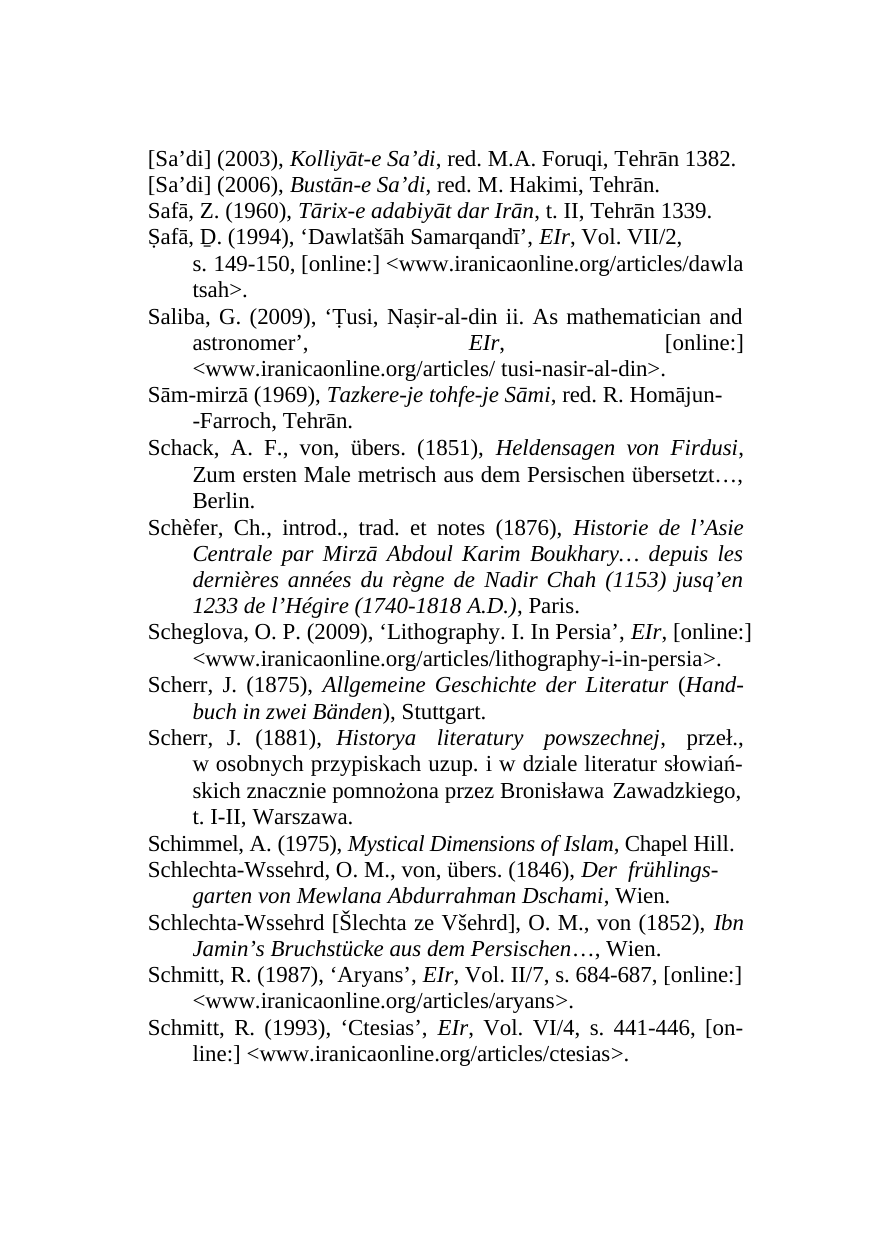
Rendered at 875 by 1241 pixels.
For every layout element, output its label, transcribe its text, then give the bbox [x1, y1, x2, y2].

text [Sa’di] (2003), Kolliyāt-e Sa’di, red. M.A. Foruqi, Tehrān 1382. [Sa’di] (2006), Bustān-e Sa’di, red. M. Hakimi, Tehrān. [148, 144, 738, 197]
text Scherr, J. (1875), Allgemeine Geschichte der Literatur (Hand- buch in zwei Bänden), Stuttgart. [148, 671, 744, 724]
text <www.iranicaonline.org/articles/lithography-i-in-persia>. [192, 645, 757, 671]
text Saliba, G. (2009), ‘Ṭusi, Naṣir-al-din ii. As mathematician and astronomer’, EIr, [online:] <www.iranicaonline.org/articles/ tusi-nasir-al-din>. [148, 303, 744, 382]
text Schlechta-Wssehrd [Šlechta ze Všehrd], O. M., von (1852), Ibn Jamin’s Bruchstücke aus dem Persischen…, Wien. [148, 909, 744, 961]
text Ṣafā, Ḏ. (1994), ‘Dawlatšāh Samarqandī’, EIr, Vol. VII/2, [148, 224, 757, 250]
text -Farroch, Tehrān. [192, 408, 757, 434]
text Scheglova, O. P. (2009), ‘Lithography. I. In Persia’, EIr, [online:] [148, 619, 757, 645]
text Schack, A. F., von, übers. (1851), Heldensagen von Firdusi, Zum ersten Male metrisch aus dem Persischen übersetzt…, Berlin. [148, 434, 744, 513]
text Sām-mirzā (1969), Tazkere-je tohfe-je Sāmi, red. R. Homājun- [148, 382, 757, 408]
list I-II, Warszawa. [192, 803, 757, 829]
text Schèfer, Ch., introd., trad. et notes (1876), Historie de l’Asie Centrale par Mirzā Abdoul Karim Boukhary… depuis les dernières années du règne de Nadir Chah (1153) jusq’en 1233 de l’Hégire (1740-1818 A.D.), Paris. [148, 513, 744, 619]
list 149-150, [online:] <www.iranicaonline.org/articles/dawla tsah>. [192, 250, 744, 303]
text Safā, Z. (1960), Tārix-e adabiyāt dar Irān, t. II, Tehrān 1339. [148, 197, 757, 224]
text Scherr, J. (1881), Historya literatury powszechnej, przeł., w osobnych przypiskach uzup. i w dziale literatur słowiań- skich znacznie pomnożona przez Bronisława Zawadzkiego, [148, 724, 744, 803]
text Schmitt, R. (1987), ‘Aryans’, EIr, Vol. II/7, s. 684-687, [online:] [148, 961, 757, 988]
text Schmitt, R. (1993), ‘Ctesias’, EIr, Vol. VI/4, s. 441-446, [on- line:] <www.iranicaonline.org/articles/ctesias>. [148, 1014, 744, 1067]
text garten von Mewlana Abdurrahman Dschami, Wien. [192, 882, 757, 908]
text Schimmel, A. (1975), Mystical Dimensions of Islam, Chapel Hill. Schlechta-Wssehrd, O. M., von, übers. (1846), Der frühlings- [148, 829, 744, 882]
text <www.iranicaonline.org/articles/aryans>. [192, 988, 757, 1014]
